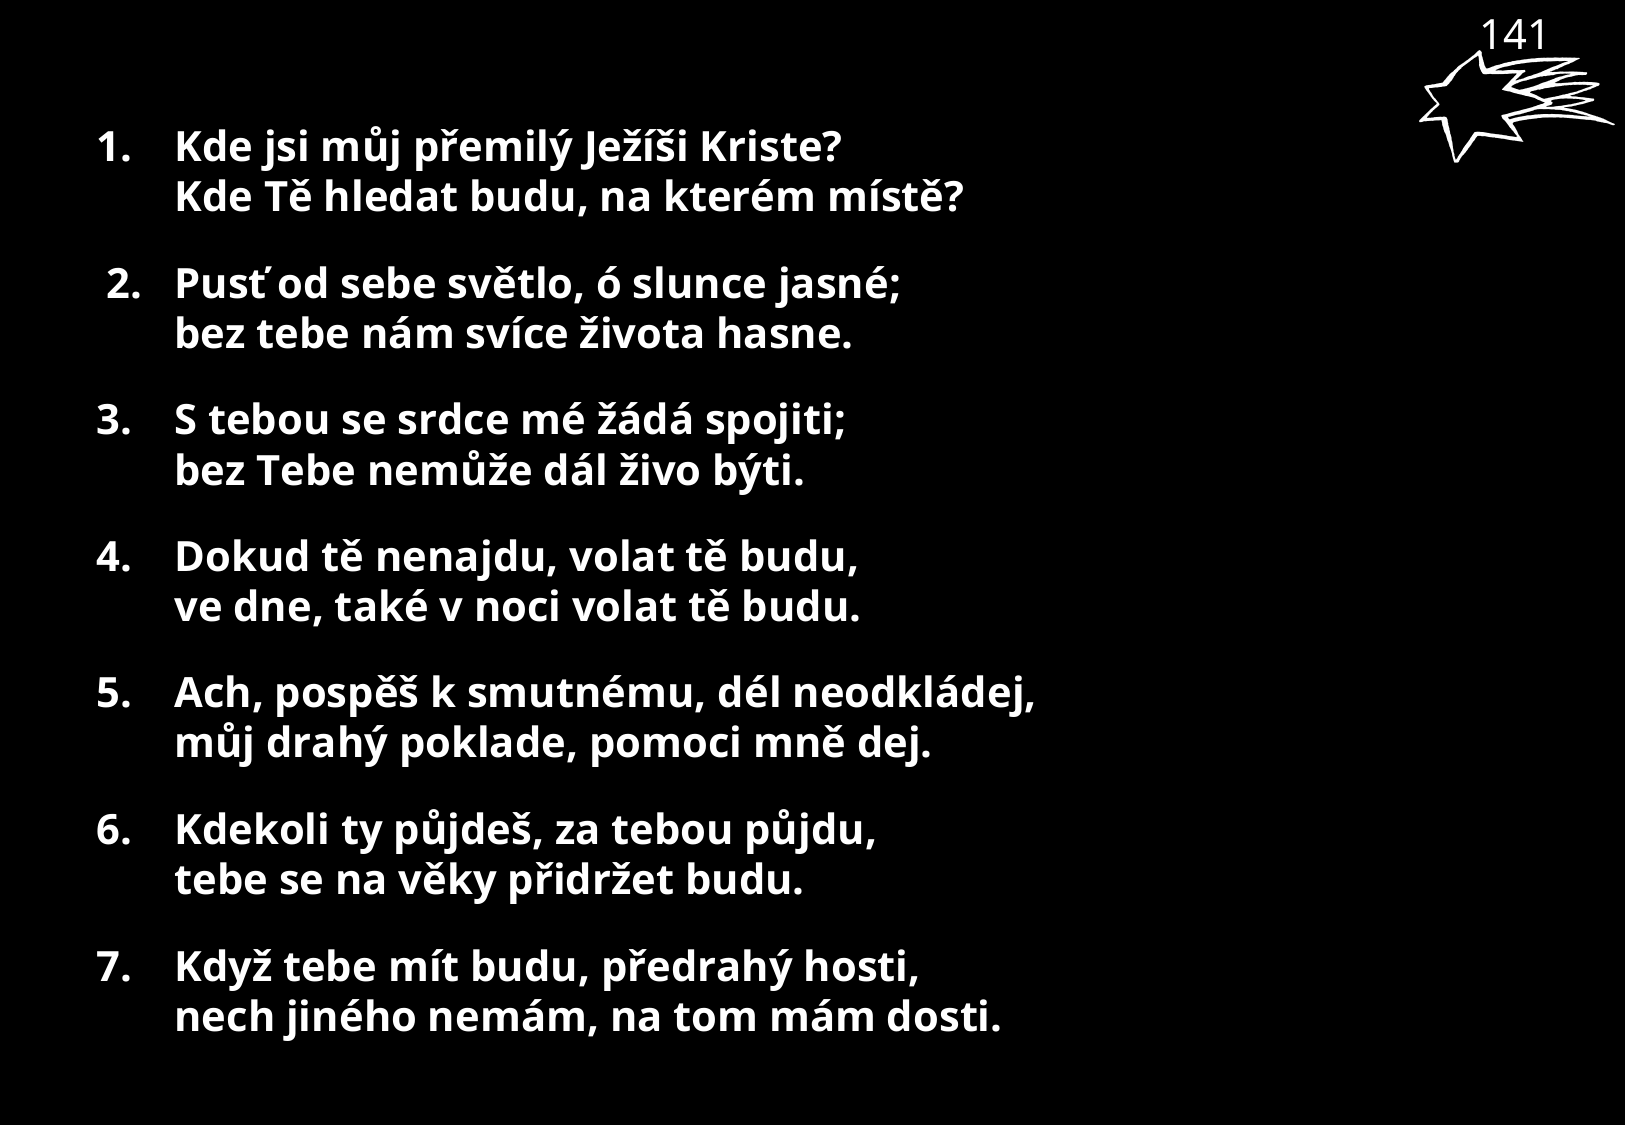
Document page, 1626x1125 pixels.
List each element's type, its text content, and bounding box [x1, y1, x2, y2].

text_box 141 [1405, 0, 1626, 66]
list 1. Kde jsi můj přemilý Ježíši Kriste? Kde Tě hledat budu, na kterém místě? 2. Pusť od sebe světlo, ó slunce jasné; bez tebe nám svíce života hasne. S tebou se srdce mé žádá spojiti; bez Tebe nemůže dál živo býti. Dokud tě nenajdu, volat tě budu, ve dne, také v noci volat tě budu. 5. Ach, pospěš k smutnému, dél neodkládej, můj drahý poklade, pomoci mně dej. Kdekoli ty půjdeš, za tebou půjdu, tebe se na věky přidržet budu. Když tebe mít budu, předrahý hosti, nech jiného nemám, na tom mám dosti. [81, 112, 1544, 1101]
